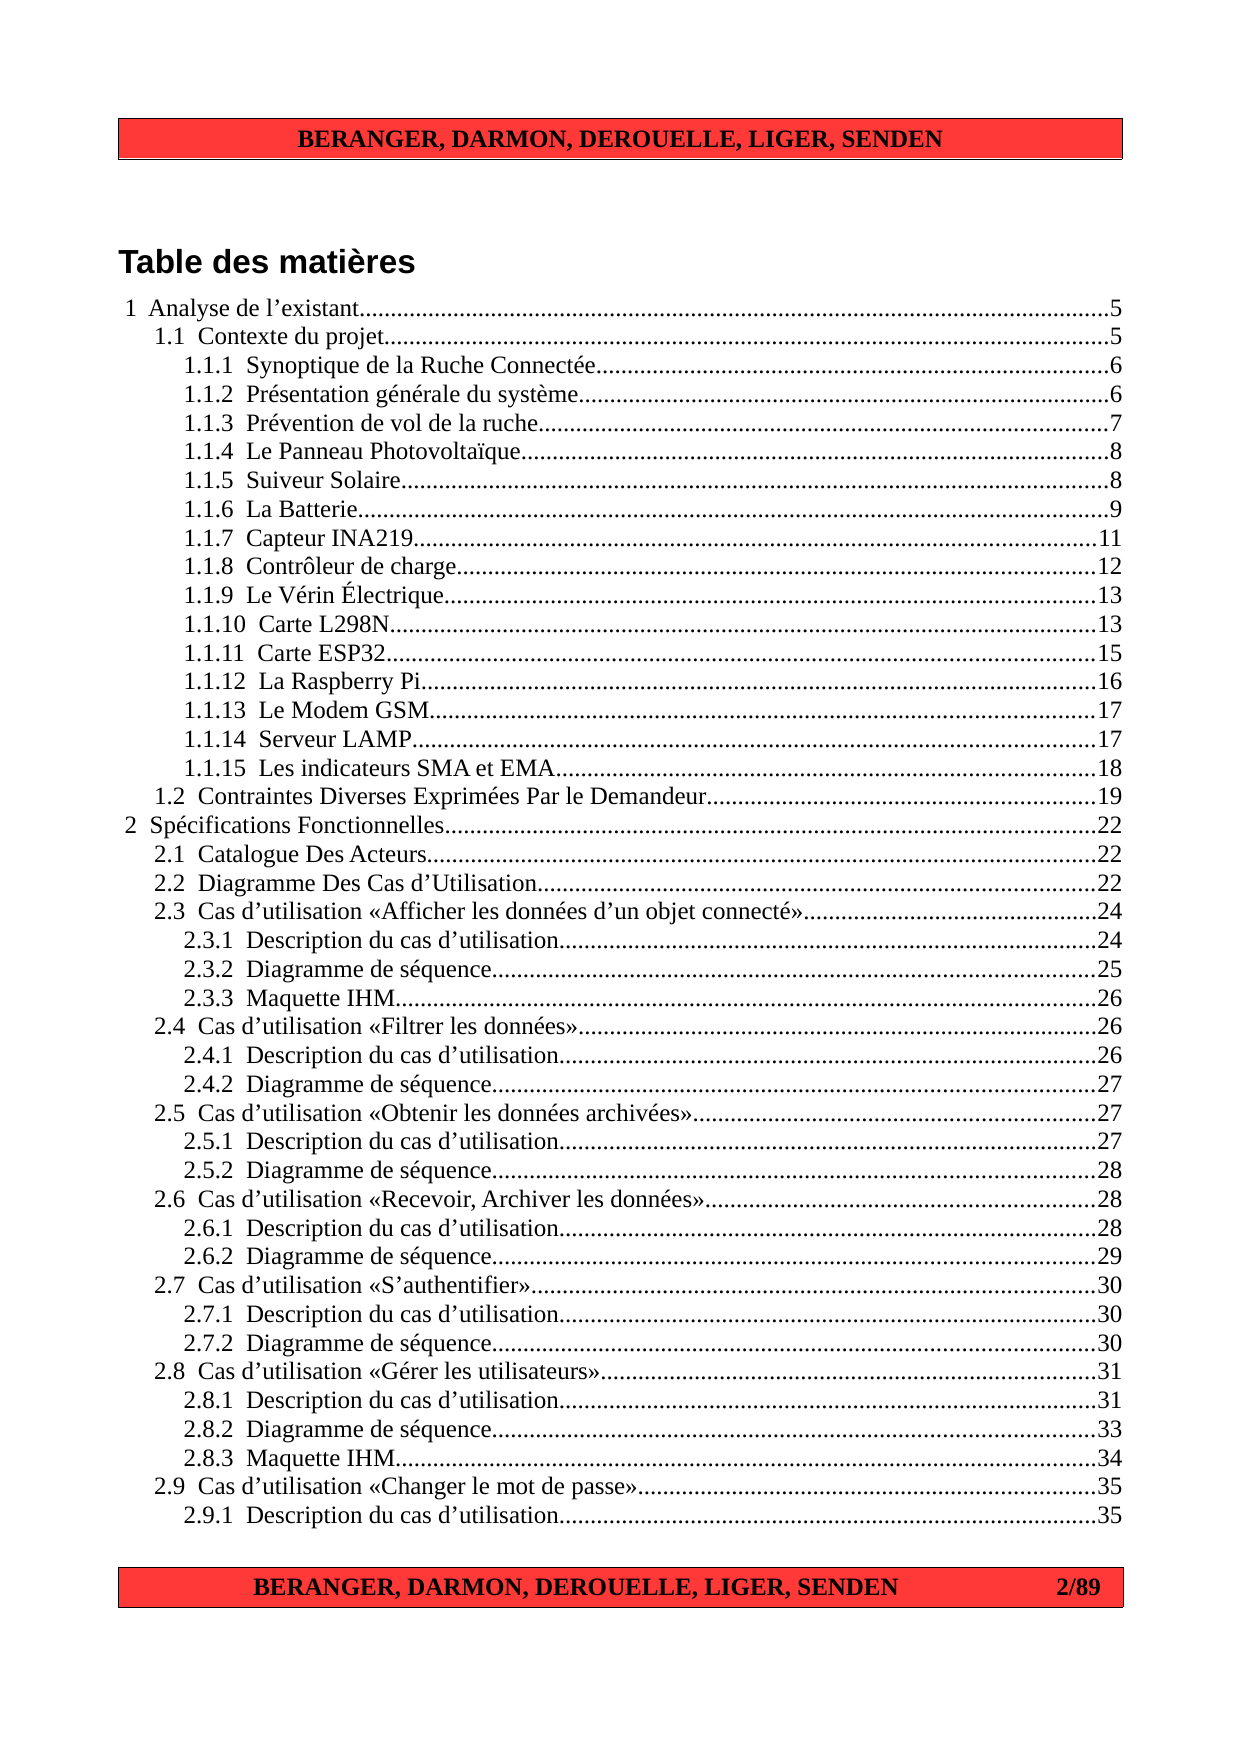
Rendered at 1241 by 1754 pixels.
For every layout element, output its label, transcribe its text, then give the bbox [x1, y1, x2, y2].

subtitle Table des matières [118, 242, 1122, 280]
text 1.1.10 Carte L298N 13 [177, 609, 1122, 638]
text 1.1.5 Suiveur Solaire 8 [177, 465, 1122, 494]
text 1.1.1 Synoptique de la Ruche Connectée 6 [177, 350, 1122, 379]
text 2.3 Cas d’utilisation «Afficher les données d’un objet connecté» 24 [148, 896, 1122, 925]
text 1.1.7 Capteur INA219 11 [177, 523, 1122, 551]
text 2.9 Cas d’utilisation «Changer le mot de passe» 35 [148, 1471, 1122, 1500]
text 1 Analyse de l’existant 5 [118, 293, 1122, 321]
text 1.1.15 Les indicateurs SMA et EMA 18 [177, 753, 1122, 781]
text 1.1.2 Présentation générale du système 6 [177, 379, 1122, 408]
text 2.4.1 Description du cas d’utilisation 26 [177, 1040, 1122, 1069]
text 2.4.2 Diagramme de séquence 27 [177, 1069, 1122, 1098]
text 2.3.2 Diagramme de séquence 25 [177, 954, 1122, 983]
text 2.7.1 Description du cas d’utilisation 30 [177, 1299, 1122, 1328]
text 2.8 Cas d’utilisation «Gérer les utilisateurs» 31 [148, 1356, 1122, 1385]
text 2.8.1 Description du cas d’utilisation 31 [177, 1385, 1122, 1414]
text 1.2 Contraintes Diverses Exprimées Par le Demandeur 19 [148, 781, 1122, 810]
text 1.1.8 Contrôleur de charge 12 [177, 551, 1122, 580]
text 1.1 Contexte du projet 5 [148, 321, 1122, 350]
text 1.1.9 Le Vérin Électrique 13 [177, 580, 1122, 609]
text 2.8.2 Diagramme de séquence 33 [177, 1414, 1122, 1443]
text 2.3.3 Maquette IHM 26 [177, 983, 1122, 1011]
text 2.7.2 Diagramme de séquence 30 [177, 1328, 1122, 1356]
text 2.2 Diagramme Des Cas d’Utilisation 22 [148, 868, 1122, 896]
text 2.1 Catalogue Des Acteurs 22 [148, 839, 1122, 868]
text 1.1.3 Prévention de vol de la ruche 7 [177, 408, 1122, 436]
text 2.5.1 Description du cas d’utilisation 27 [177, 1126, 1122, 1155]
text 2.6.2 Diagramme de séquence 29 [177, 1241, 1122, 1270]
text 1.1.11 Carte ESP32 15 [177, 638, 1122, 666]
text 1.1.6 La Batterie 9 [177, 494, 1122, 523]
text 2.3.1 Description du cas d’utilisation 24 [177, 925, 1122, 954]
text 2.4 Cas d’utilisation «Filtrer les données» 26 [148, 1011, 1122, 1040]
text 2.7 Cas d’utilisation «S’authentifier» 30 [148, 1270, 1122, 1299]
text 2.6 Cas d’utilisation «Recevoir, Archiver les données» 28 [148, 1184, 1122, 1213]
text 1.1.12 La Raspberry Pi 16 [177, 666, 1122, 695]
text 2 Spécifications Fonctionnelles 22 [118, 810, 1122, 839]
text 2.5.2 Diagramme de séquence 28 [177, 1155, 1122, 1184]
text 1.1.14 Serveur LAMP 17 [177, 724, 1122, 753]
text 2.8.3 Maquette IHM 34 [177, 1443, 1122, 1471]
text 2.5 Cas d’utilisation «Obtenir les données archivées» 27 [148, 1098, 1122, 1126]
text 1.1.13 Le Modem GSM 17 [177, 695, 1122, 724]
text 1.1.4 Le Panneau Photovoltaïque 8 [177, 436, 1122, 465]
text 2.9.1 Description du cas d’utilisation 35 [177, 1500, 1122, 1529]
text 2.6.1 Description du cas d’utilisation 28 [177, 1213, 1122, 1241]
